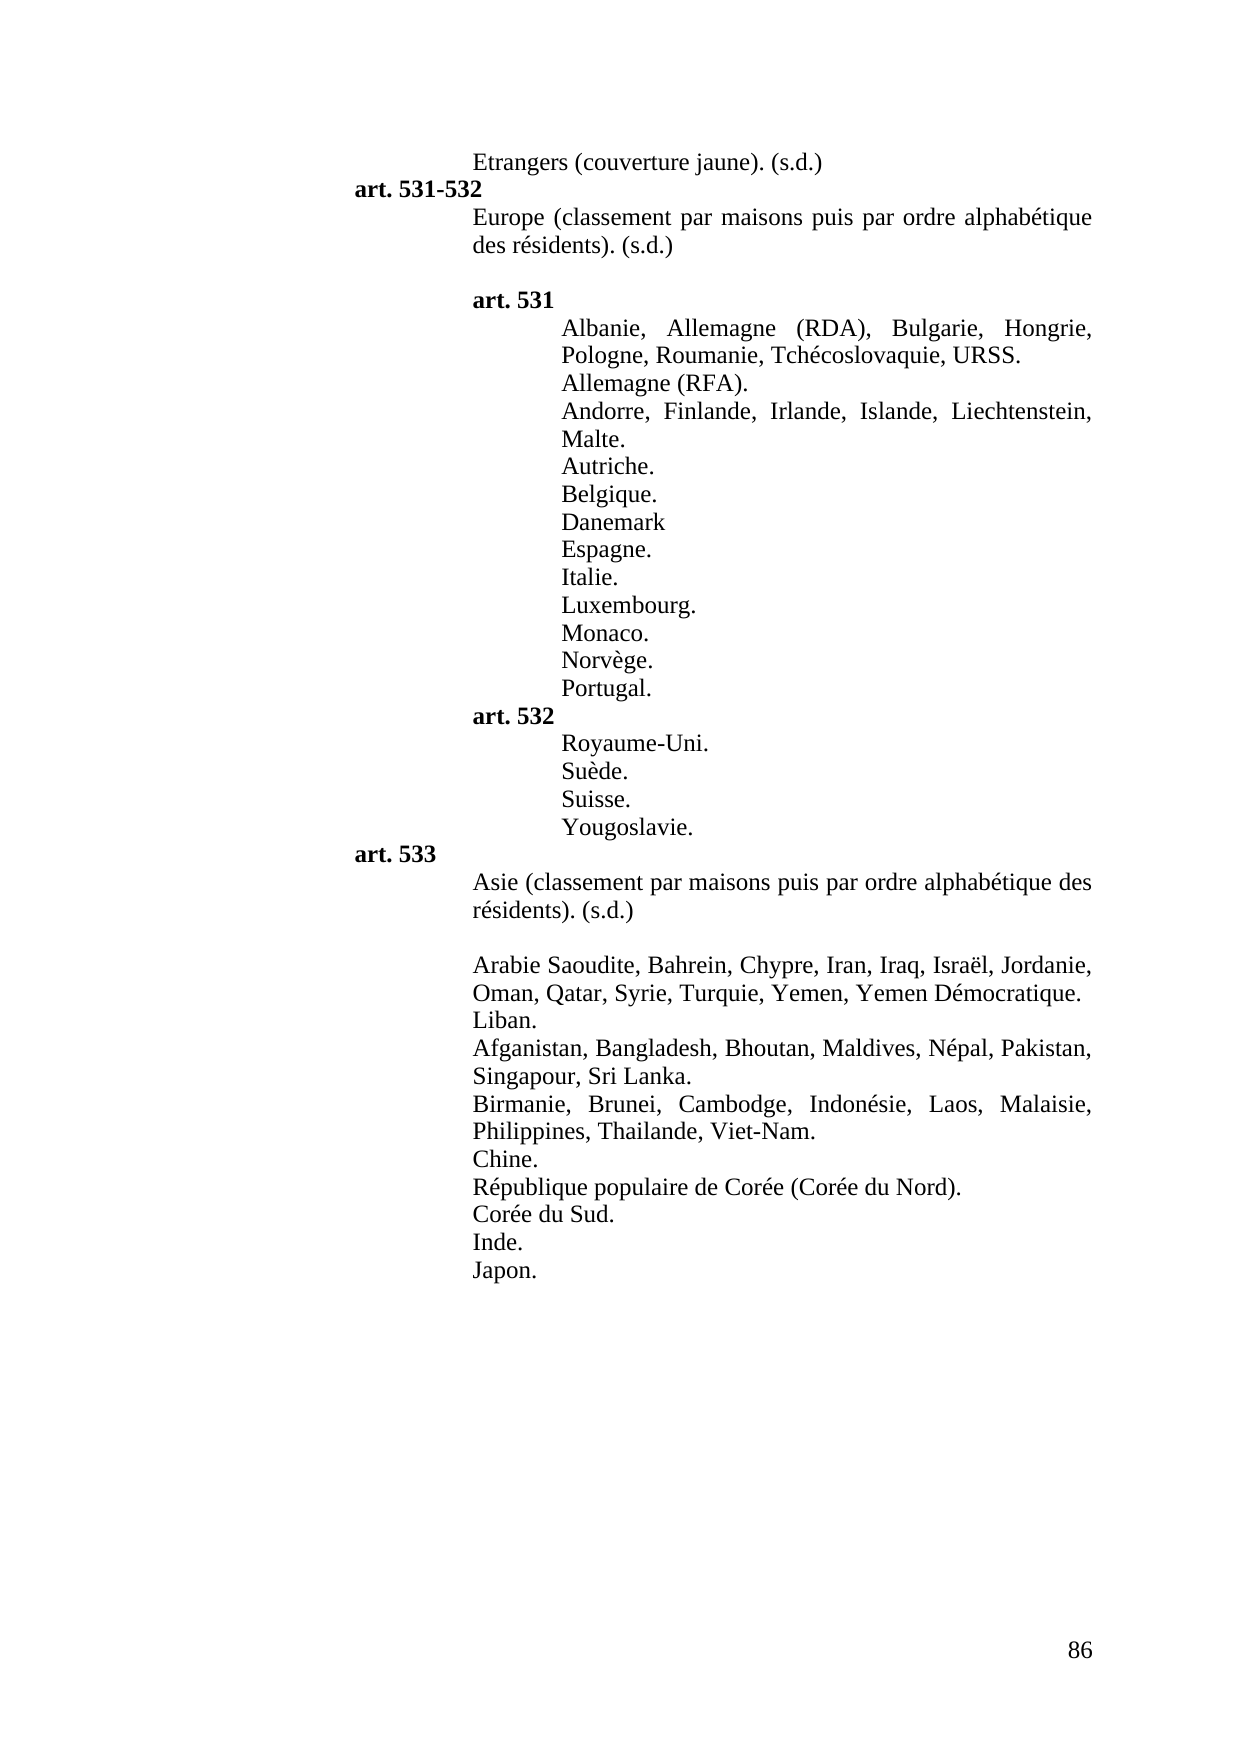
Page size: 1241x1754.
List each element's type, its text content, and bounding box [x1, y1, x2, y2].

text Afganistan, Bangladesh, Bhoutan, Maldives, Népal, Pakistan, Singapour, Sri Lanka. [472, 1034, 1093, 1090]
text Luxembourg. [561, 591, 1093, 619]
text Etrangers (couverture jaune). (s.d.) [472, 148, 1093, 175]
text Norvège. [561, 646, 1093, 674]
text Corée du Sud. [472, 1201, 1093, 1228]
text art. 533 [354, 840, 1093, 868]
text Danemark [561, 508, 1093, 536]
text Liban. [472, 1007, 1093, 1034]
text Inde. [472, 1228, 1093, 1256]
text Allemagne (RFA). [561, 369, 1093, 397]
text Belgique. [561, 480, 1093, 508]
text Andorre, Finlande, Irlande, Islande, Liechtenstein, Malte. [561, 397, 1093, 452]
text Asie (classement par maisons puis par ordre alphabétique des résidents). (s.d.) [472, 868, 1093, 923]
text Suède. [561, 757, 1093, 785]
text Royaume-Uni. [561, 729, 1093, 757]
text art. 531-532 [354, 175, 1093, 203]
text Suisse. [561, 785, 1093, 813]
text Italie. [561, 563, 1093, 591]
text Arabie Saoudite, Bahrein, Chypre, Iran, Iraq, Israël, Jordanie, Oman, Qatar, Syrie, Turquie, Yemen, Yemen Démocratique. [472, 951, 1093, 1007]
text Chine. [472, 1145, 1093, 1173]
text Birmanie, Brunei, Cambodge, Indonésie, Laos, Malaisie, Philippines, Thailande, Viet-Nam. [472, 1090, 1093, 1145]
text Espagne. [561, 536, 1093, 563]
text Yougoslavie. [561, 813, 1093, 840]
text Albanie, Allemagne (RDA), Bulgarie, Hongrie, Pologne, Roumanie, Tchécoslovaquie, URSS. [561, 314, 1093, 369]
text Japon. [472, 1256, 1093, 1284]
text Portugal. [561, 674, 1093, 702]
text Europe (classement par maisons puis par ordre alphabétique des résidents). (s.d.) [472, 203, 1093, 258]
text Monaco. [561, 619, 1093, 646]
text République populaire de Corée (Corée du Nord). [472, 1173, 1093, 1201]
text Autriche. [561, 452, 1093, 480]
text art. 531 [472, 286, 1093, 314]
text art. 532 [472, 702, 1093, 729]
